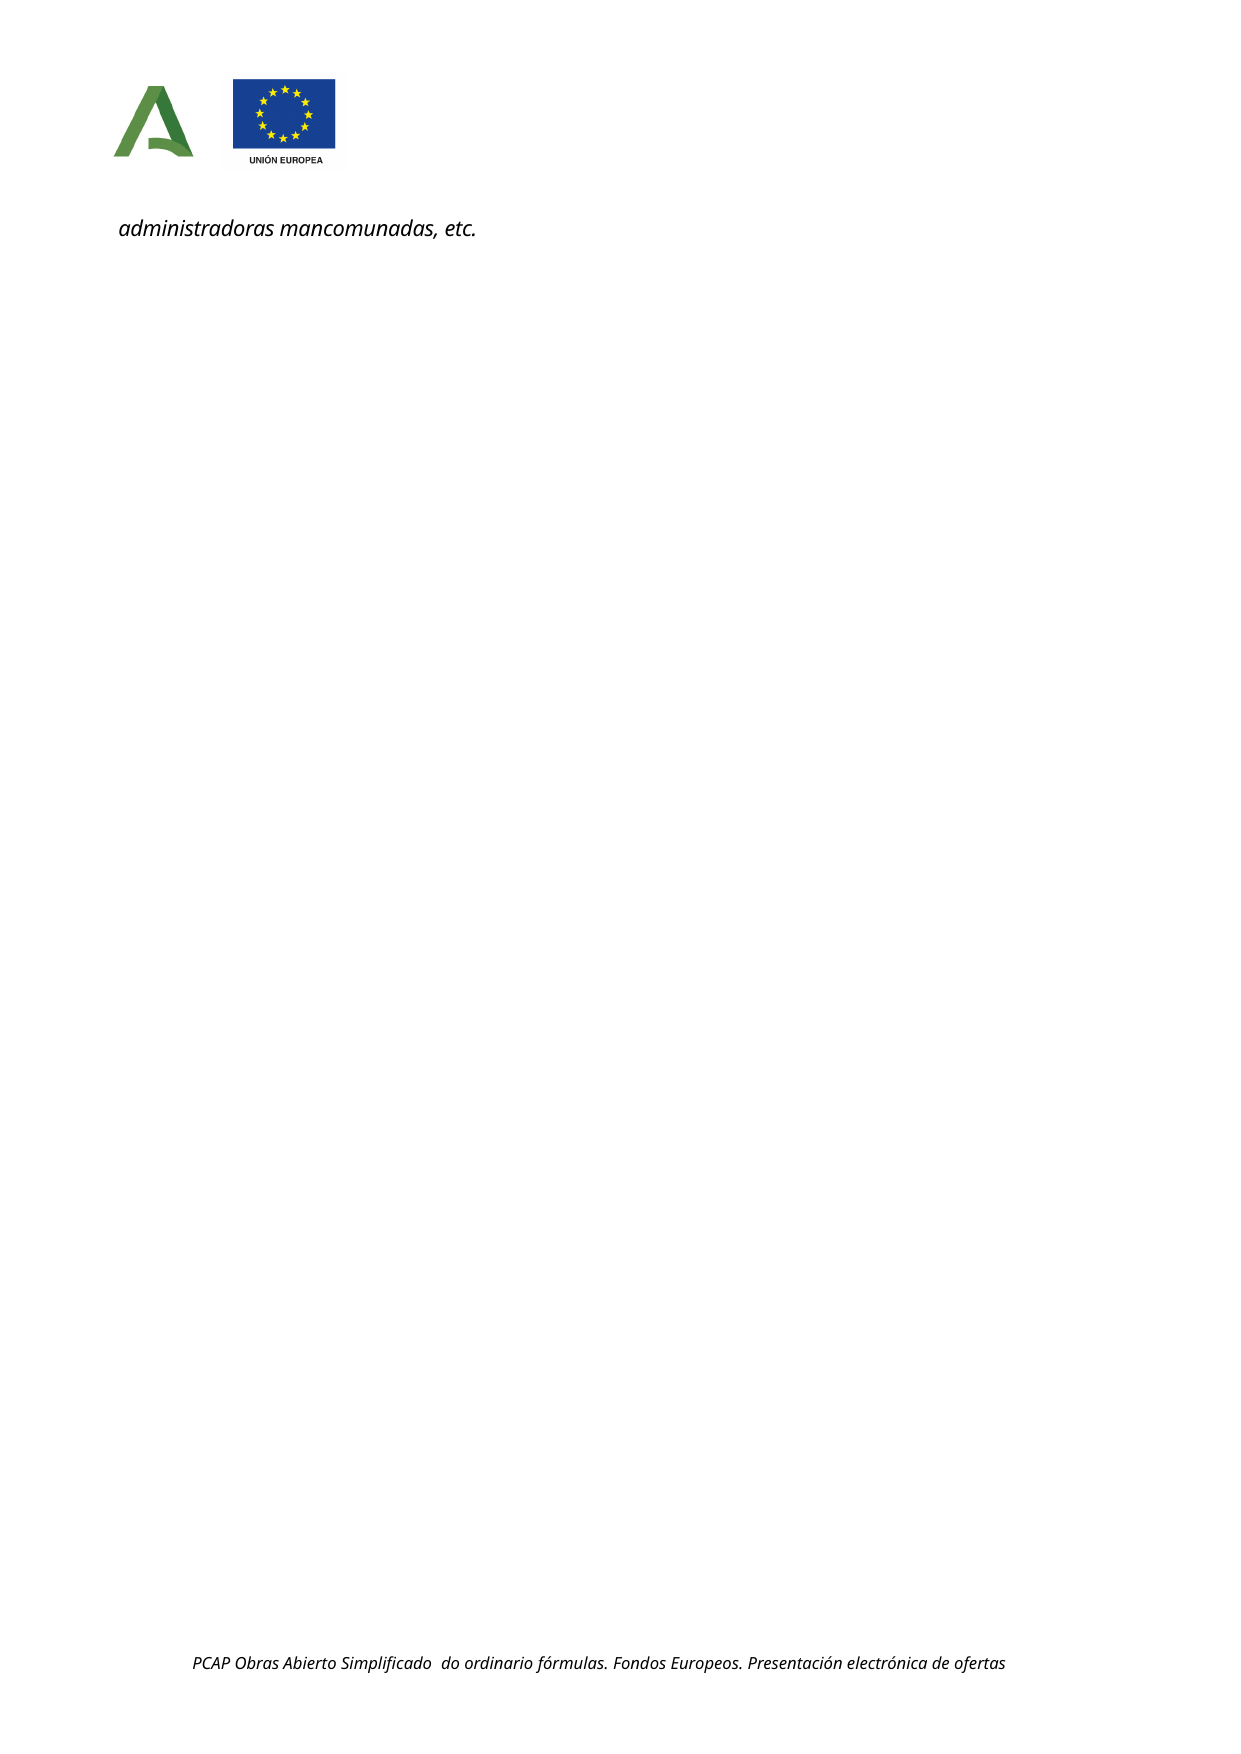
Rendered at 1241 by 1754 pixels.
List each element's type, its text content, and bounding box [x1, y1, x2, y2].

text administradoras mancomunadas, etc. [118, 213, 1104, 242]
picture [221, 73, 347, 171]
picture [109, 81, 198, 161]
